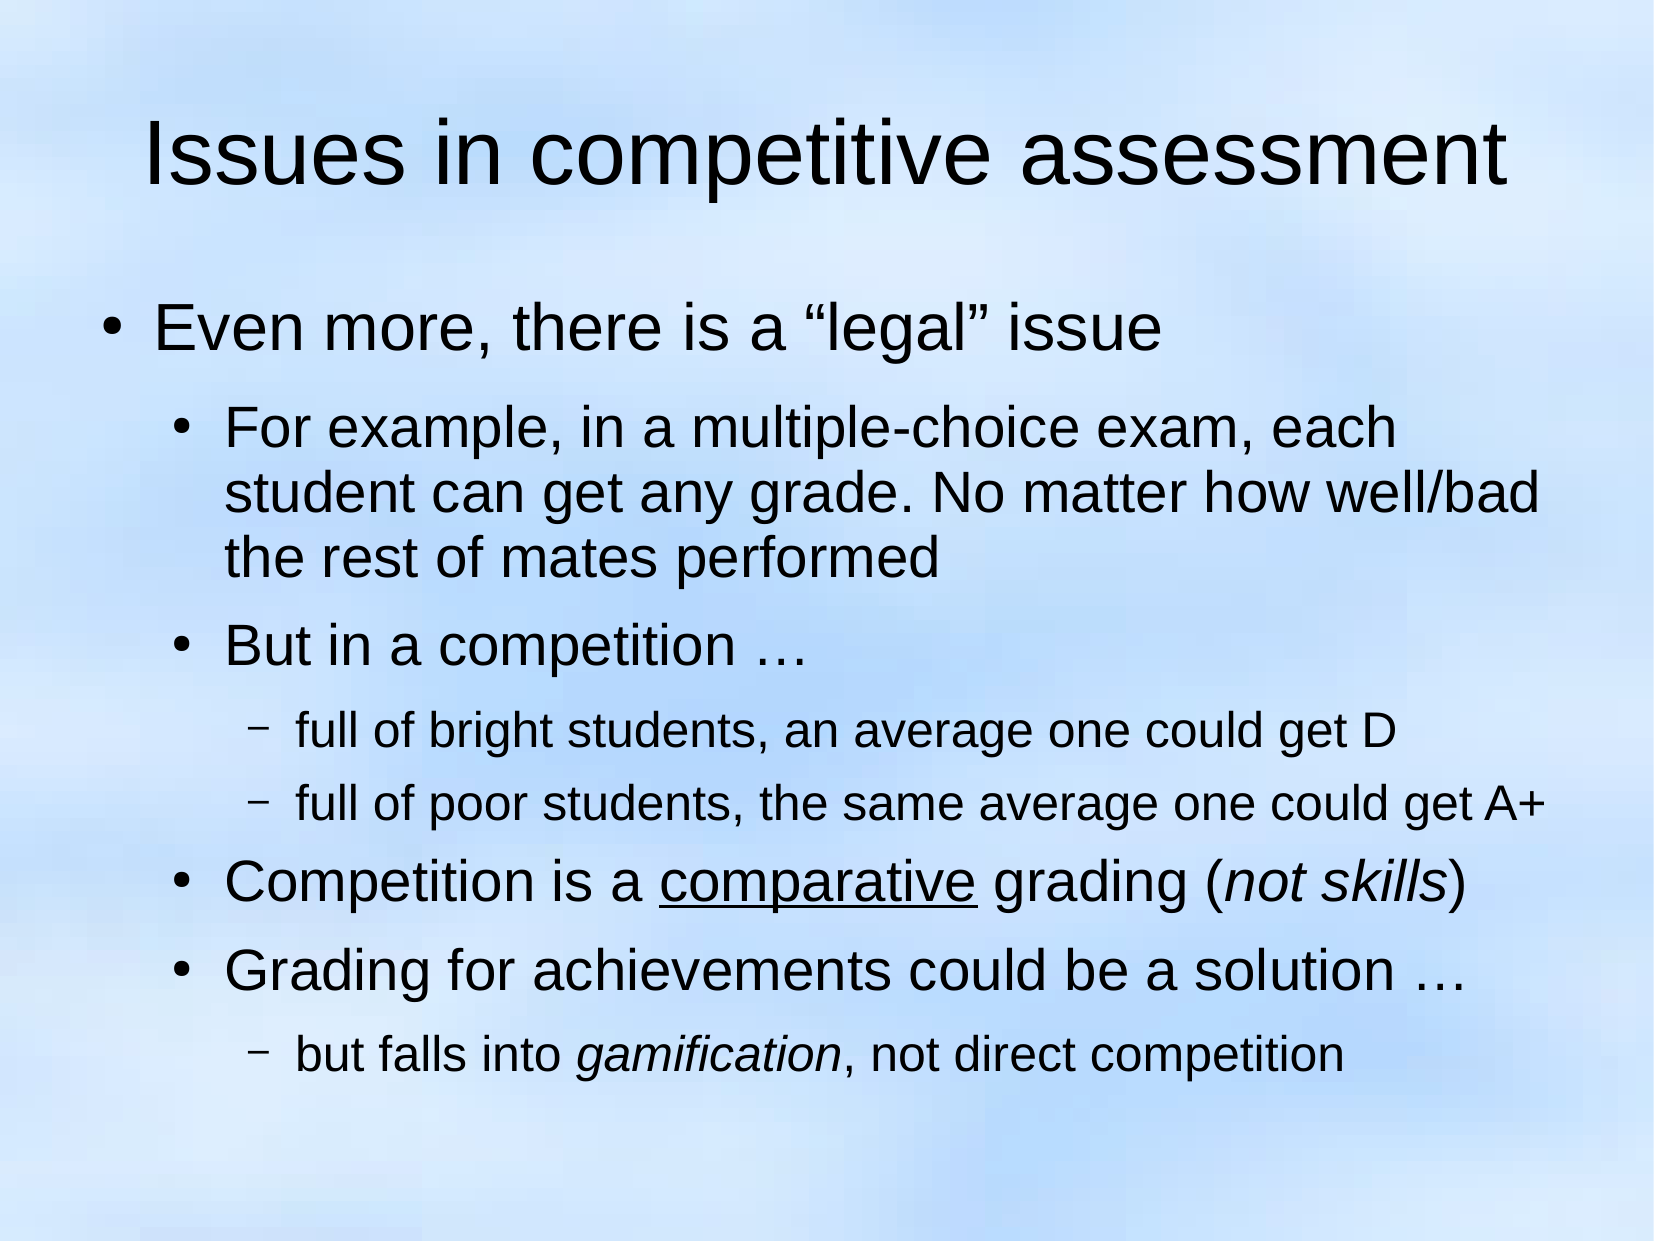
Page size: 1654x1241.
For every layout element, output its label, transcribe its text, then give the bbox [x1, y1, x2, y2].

list Even more, there is a “legal” issue For example, in a multiple-choice exam, each student can get any grade. No matter how well/bad the rest of mates performed But in a competition … full of bright students, an average one could get D full of poor students, the same average one could get A+ Competition is a comparative grading (not skills) Grading for achievements could be a solution … but falls into gamification, not direct competition [82, 290, 1571, 1109]
title Issues in competitive assessment [82, 49, 1571, 257]
picture [0, 0, 1654, 1241]
